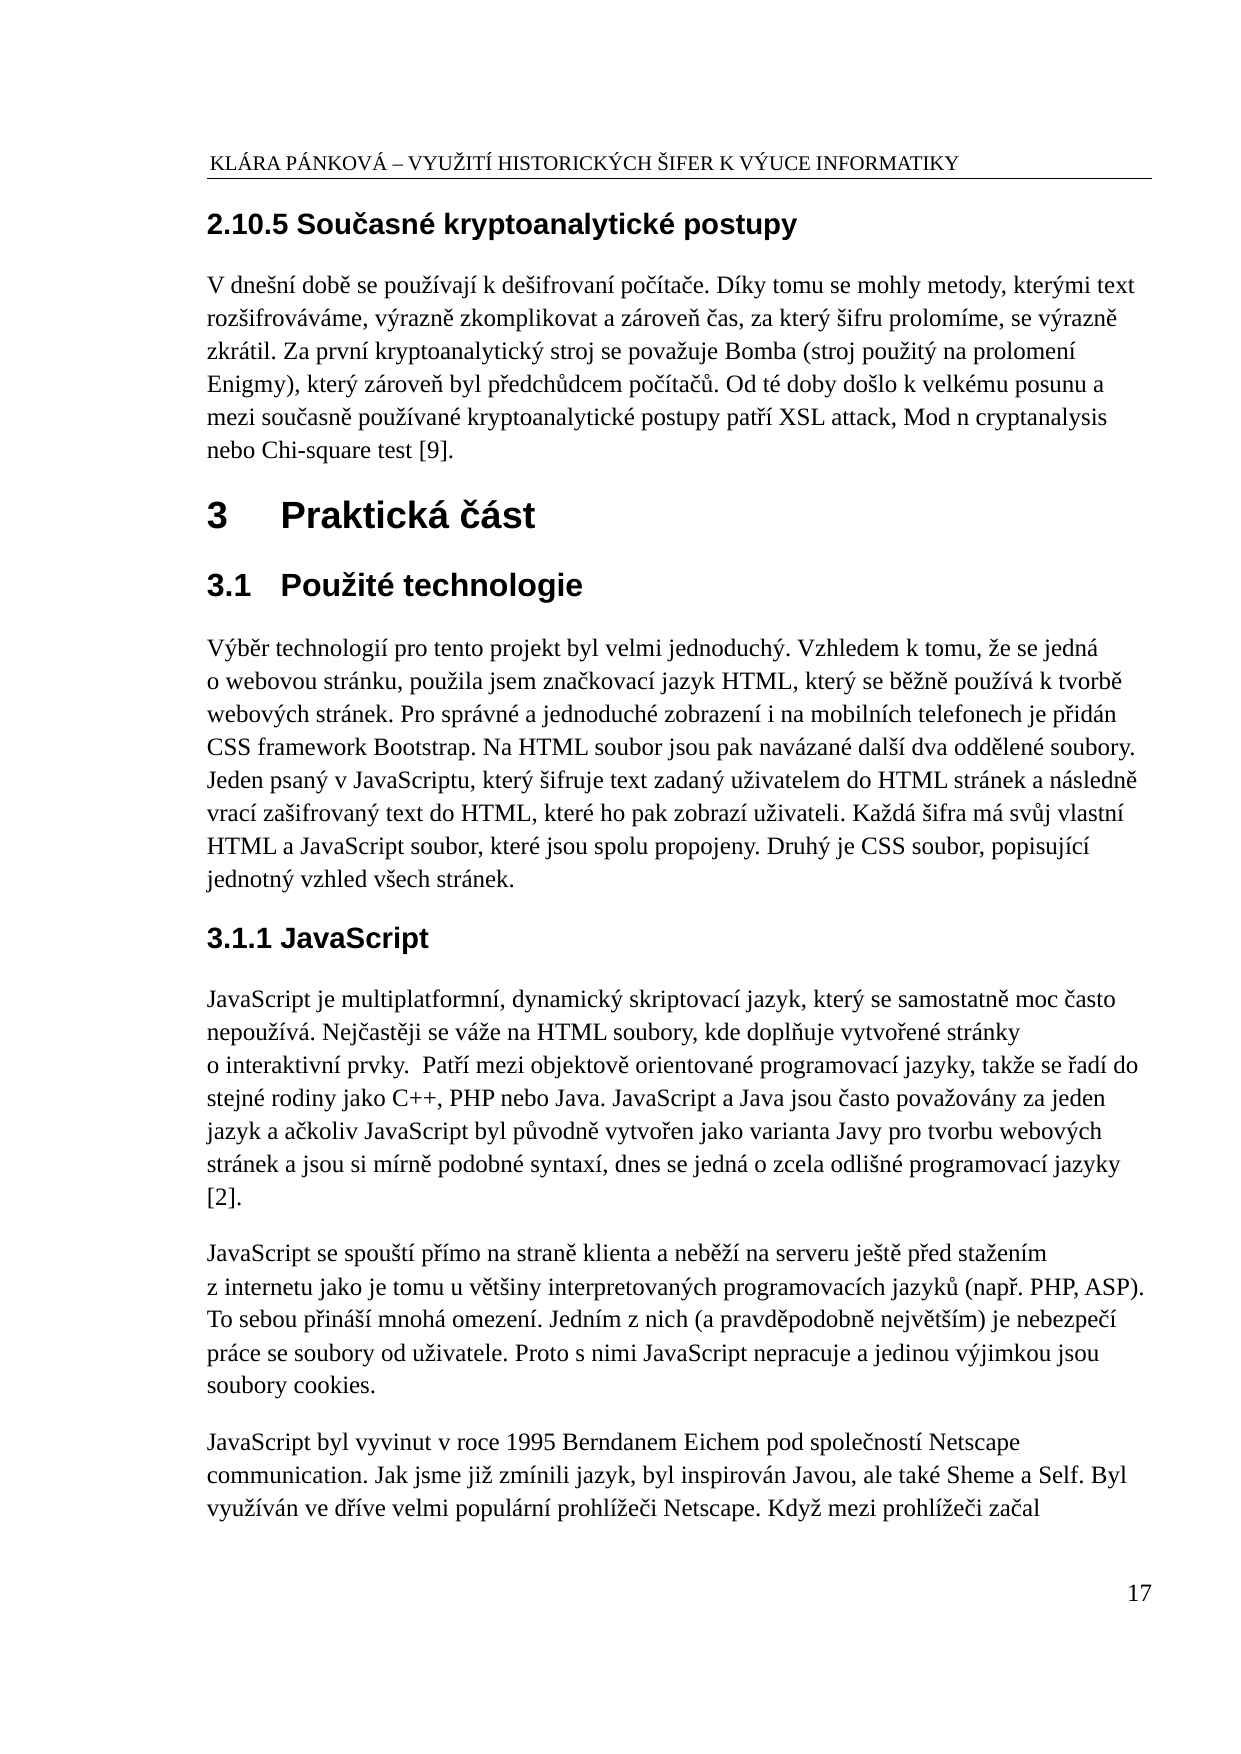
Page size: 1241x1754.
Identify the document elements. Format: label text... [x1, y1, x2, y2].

text JavaScript je multiplatformní, dynamický skriptovací jazyk, který se samostatně moc často nepoužívá. Nejčastěji se váže na HTML soubory, kde doplňuje vytvořené stránky o interaktivní prvky. Patří mezi objektově orientované programovací jazyky, takže se řadí do stejné rodiny jako C++, PHP nebo Java. JavaScript a Java jsou často považovány za jeden jazyk a ačkoliv JavaScript byl původně vytvořen jako varianta Javy pro tvorbu webových stránek a jsou si mírně podobné syntaxí, dnes se jedná o zcela odlišné programovací jazyky [2]. [207, 984, 1152, 1211]
text Výběr technologií pro tento projekt byl velmi jednoduchý. Vzhledem k tomu, že se jedná o webovou stránku, použila jsem značkovací jazyk HTML, který se běžně používá k tvorbě webových stránek. Pro správné a jednoduché zobrazení i na mobilních telefonech je přidán CSS framework Bootstrap. Na HTML soubor jsou pak navázané další dva oddělené soubory. Jeden psaný v JavaScriptu, který šifruje text zadaný uživatelem do HTML stránek a následně vrací zašifrovaný text do HTML, které ho pak zobrazí uživateli. Každá šifra má svůj vlastní HTML a JavaScript soubor, které jsou spolu propojeny. Druhý je CSS soubor, popisující jednotný vzhled všech stránek. [207, 633, 1152, 893]
subtitle JavaScript [207, 921, 1152, 954]
subtitle Současné kryptoanalytické postupy [207, 207, 1152, 241]
text JavaScript se spouští přímo na straně klienta a neběží na serveru ještě před stažením z internetu jako je tomu u většiny interpretovaných programovacích jazyků (např. PHP, ASP). To sebou přináší mnohá omezení. Jedním z nich (a pravděpodobně největším) je nebezpečí práce se soubory od uživatele. Proto s nimi JavaScript nepracuje a jedinou výjimkou jsou soubory cookies. [207, 1238, 1152, 1399]
subtitle Použité technologie [207, 566, 1152, 603]
subtitle Praktická část [207, 493, 1152, 537]
text V dnešní době se používají k dešifrovaní počítače. Díky tomu se mohly metody, kterými text rozšifrováváme, výrazně zkomplikovat a zároveň čas, za který šifru prolomíme, se výrazně zkrátil. Za první kryptoanalytický stroj se považuje Bomba (stroj použitý na prolomení Enigmy), který zároveň byl předchůdcem počítačů. Od té doby došlo k velkému posunu a mezi současně používané kryptoanalytické postupy patří XSL attack, Mod n cryptanalysis nebo Chi-square test [9]. [207, 270, 1152, 464]
text JavaScript byl vyvinut v roce 1995 Berndanem Eichem pod společností Netscape communication. Jak jsme již zmínili jazyk, byl inspirován Javou, ale také Sheme a Self. Byl využíván ve dříve velmi populární prohlížeči Netscape. Když mezi prohlížeči začal [207, 1427, 1152, 1522]
